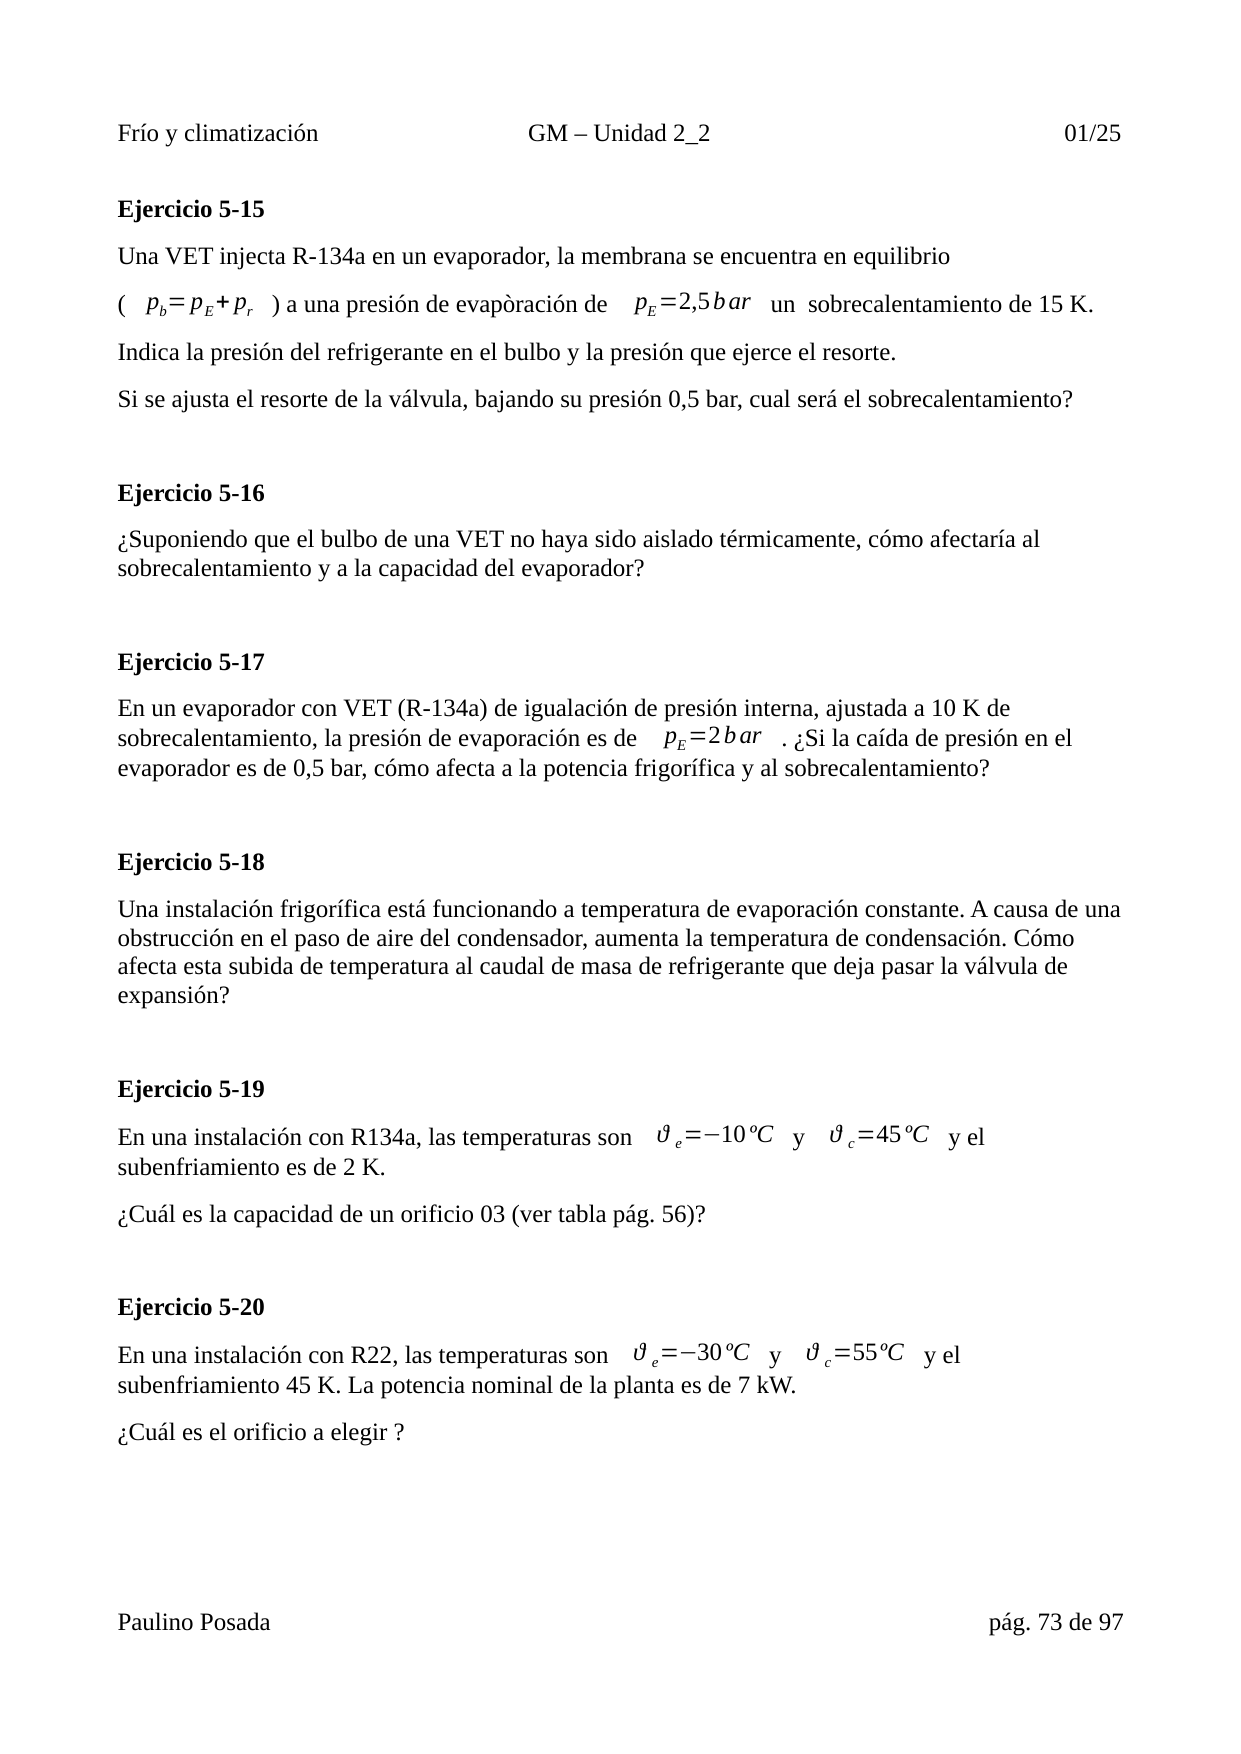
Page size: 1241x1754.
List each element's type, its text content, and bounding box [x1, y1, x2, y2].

text Ejercicio 5-18 [117, 847, 1123, 876]
text Ejercicio 5-16 [117, 478, 1123, 506]
text ¿Cuál es la capacidad de un orificio 03 (ver tabla pág. 56)? [117, 1199, 1123, 1227]
text Si se ajusta el resorte de la válvula, bajando su presión 0,5 bar, cual será el sobrecalentamiento? [117, 384, 1123, 413]
text Indica la presión del refrigerante en el bulbo y la presión que ejerce el resorte. [117, 337, 1123, 366]
text ¿Cuál es el orificio a elegir ? [117, 1417, 1123, 1446]
text Ejercicio 5-17 [117, 647, 1123, 675]
text Ejercicio 5-19 [117, 1074, 1123, 1102]
text En una instalación con R134a, las temperaturas son y y el subenfriamiento es de 2 K. [117, 1120, 1123, 1181]
text En una instalación con R22, las temperaturas son y y el subenfriamiento 45 K. La potencia nominal de la planta es de 7 kW. [117, 1339, 1123, 1399]
text Ejercicio 5-20 [117, 1292, 1123, 1321]
text Ejercicio 5-15 [117, 194, 1123, 223]
text Una instalación frigorífica está funcionando a temperatura de evaporación constante. A causa de una obstrucción en el paso de aire del condensador, aumenta la temperatura de condensación. Cómo afecta esta subida de temperatura al caudal de masa de refrigerante que deja pasar la válvula de expansión? [117, 894, 1123, 1009]
text Una VET injecta R-134a en un evaporador, la membrana se encuentra en equilibrio [117, 241, 1123, 270]
text En un evaporador con VET (R-134a) de igualación de presión interna, ajustada a 10 K de sobrecalentamiento, la presión de evaporación es de . ¿Si la caída de presión en el evaporador es de 0,5 bar, cómo afecta a la potencia frigorífica y al sobrecalentamiento? [117, 693, 1123, 782]
text () a una presión de evapòración de un sobrecalentamiento de 15 K. [117, 288, 1123, 319]
text ¿Suponiendo que el bulbo de una VET no haya sido aislado térmicamente, cómo afectaría al sobrecalentamiento y a la capacidad del evaporador? [117, 524, 1123, 582]
